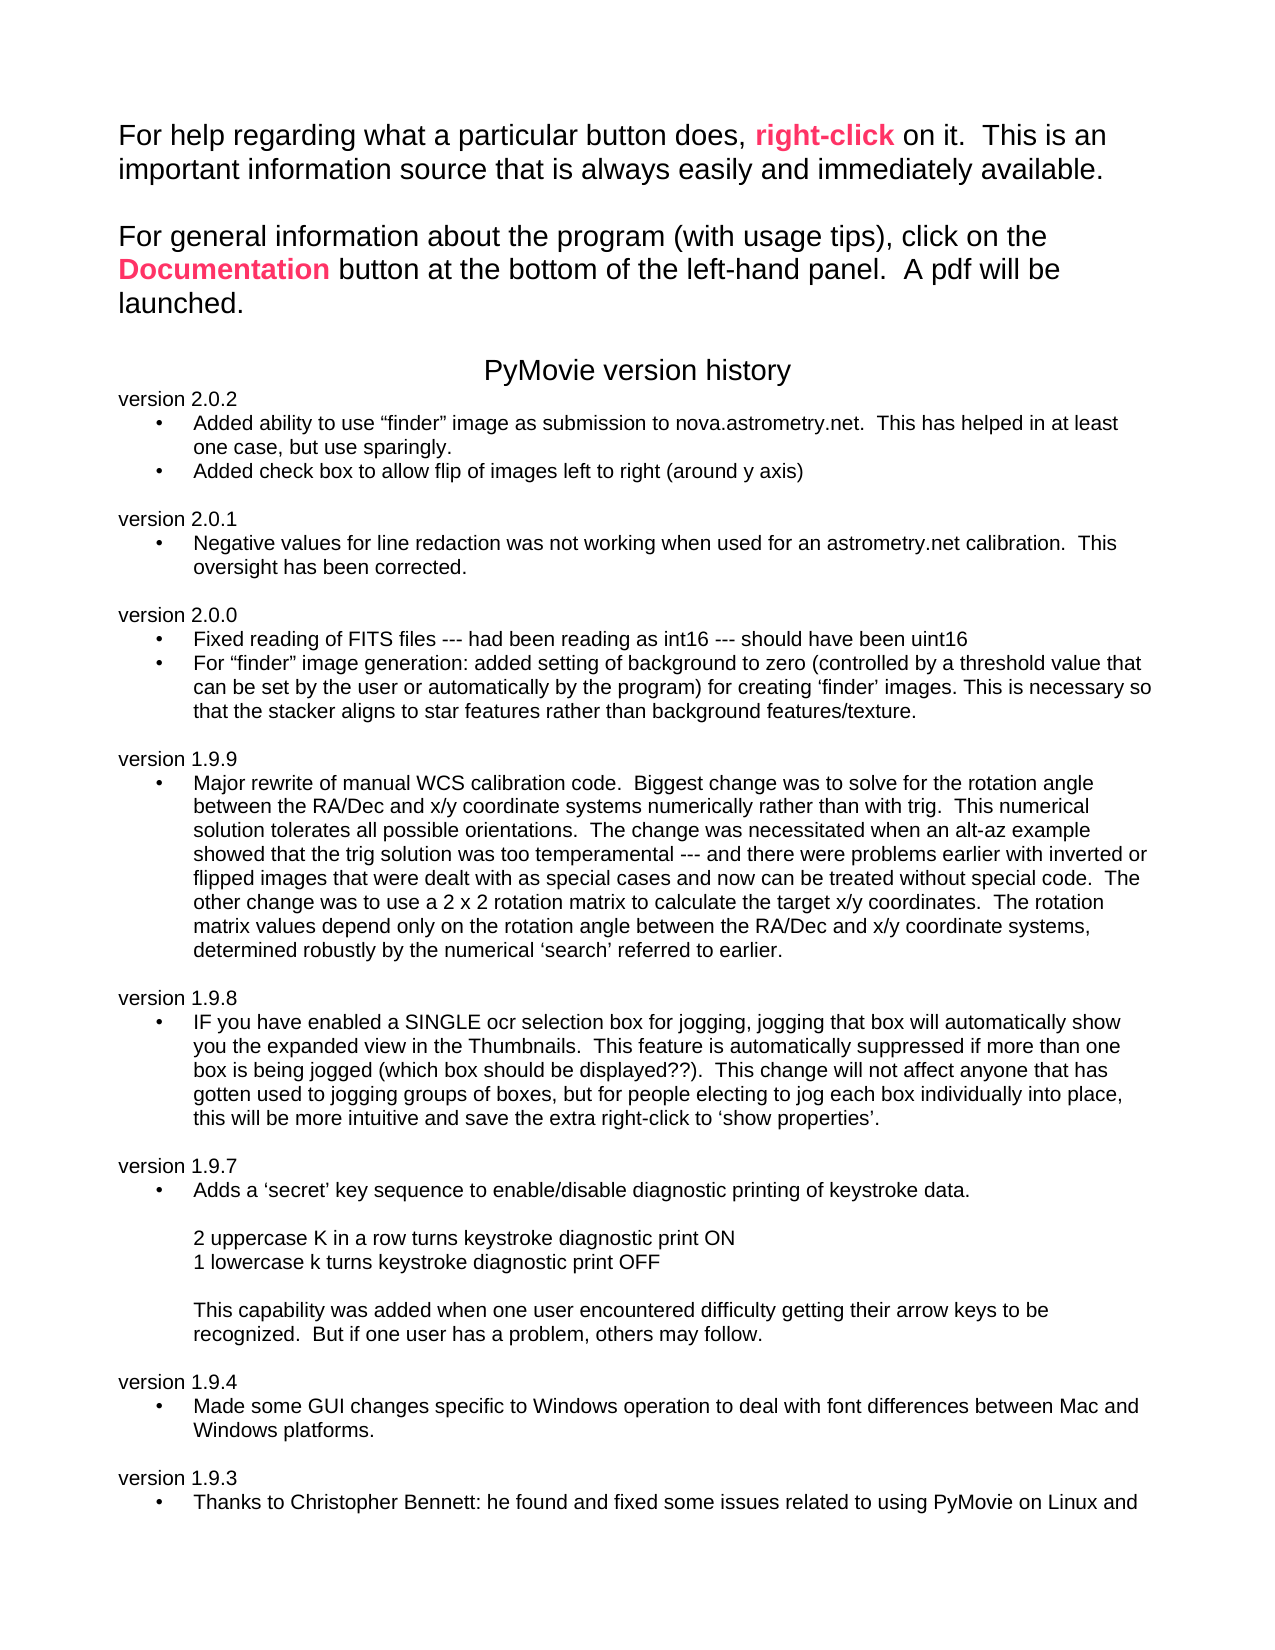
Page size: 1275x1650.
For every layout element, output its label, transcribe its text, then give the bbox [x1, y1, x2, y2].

text version 1.9.3 [118, 1466, 1157, 1489]
list Negative values for line redaction was not working when used for an astrometry.net calibration. This oversight has been corrected. [156, 530, 1157, 602]
list Thanks to Christopher Bennett: he found and fixed some issues related to using PyMovie on Linux and [156, 1489, 1157, 1513]
text version 2.0.2 [118, 386, 1157, 410]
text version 1.9.8 [118, 986, 1157, 1010]
list Added ability to use “finder” image as submission to nova.astrometry.net. This has helped in at least one case, but use sparingly. [156, 410, 1157, 458]
list IF you have enabled a SINGLE ocr selection box for jogging, jogging that box will automatically show you the expanded view in the Thumbnails. This feature is automatically suppressed if more than one box is being jogged (which box should be displayed??). This change will not affect anyone that has gotten used to jogging groups of boxes, but for people electing to jog each box individually into place, this will be more intuitive and save the extra right-click to ‘show properties’. [156, 1010, 1157, 1154]
text version 1.9.9 [118, 746, 1157, 770]
list For “finder” image generation: added setting of background to zero (controlled by a threshold value that can be set by the user or automatically by the program) for creating ‘finder’ images. This is necessary so that the stacker aligns to star features rather than background features/texture. [156, 650, 1157, 722]
text version 2.0.0 [118, 602, 1157, 626]
text For help regarding what a particular button does, right-click on it. This is an important information source that is always easily and immediately available. [118, 118, 1157, 185]
text version 1.9.7 [118, 1154, 1157, 1178]
list Fixed reading of FITS files --- had been reading as int16 --- should have been uint16 [156, 626, 1157, 650]
list Added check box to allow flip of images left to right (around y axis) [156, 458, 1157, 506]
text For general information about the program (with usage tips), click on the Documentation button at the bottom of the left-hand panel. A pdf will be launched. [118, 219, 1157, 319]
text version 2.0.1 [118, 506, 1157, 530]
text PyMovie version history [118, 353, 1157, 386]
list Major rewrite of manual WCS calibration code. Biggest change was to solve for the rotation angle between the RA/Dec and x/y coordinate systems numerically rather than with trig. This numerical solution tolerates all possible orientations. The change was necessitated when an alt-az example showed that the trig solution was too temperamental --- and there were problems earlier with inverted or flipped images that were dealt with as special cases and now can be treated without special code. The other change was to use a 2 x 2 rotation matrix to calculate the target x/y coordinates. The rotation matrix values depend only on the rotation angle between the RA/Dec and x/y coordinate systems, determined robustly by the numerical ‘search’ referred to earlier. [156, 770, 1157, 986]
text version 1.9.4 [118, 1369, 1157, 1393]
list Made some GUI changes specific to Windows operation to deal with font differences between Mac and Windows platforms. [156, 1393, 1157, 1466]
list Adds a ‘secret’ key sequence to enable/disable diagnostic printing of keystroke data. 2 uppercase K in a row turns keystroke diagnostic print ON 1 lowercase k turns keystroke diagnostic print OFF This capability was added when one user encountered difficulty getting their arrow keys to be recognized. But if one user has a problem, others may follow. [156, 1178, 1157, 1369]
